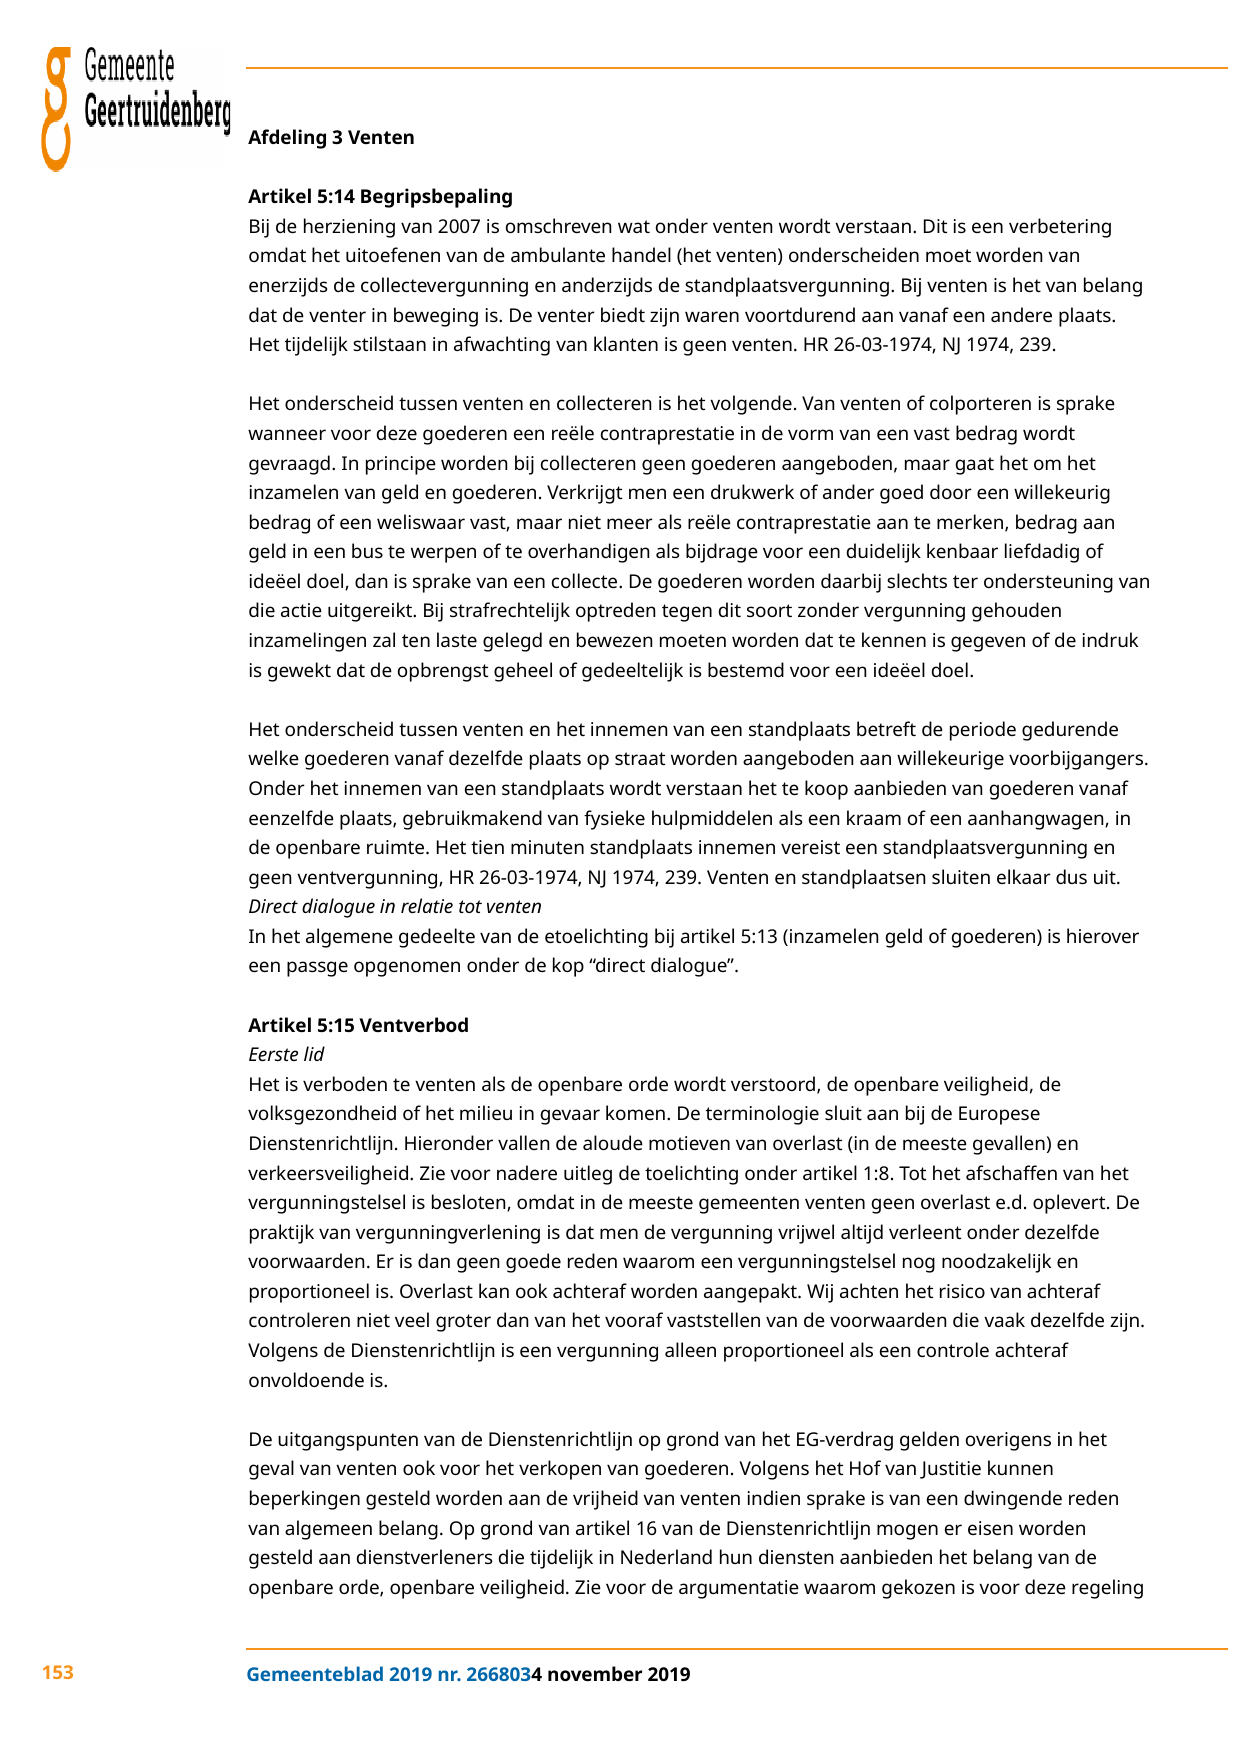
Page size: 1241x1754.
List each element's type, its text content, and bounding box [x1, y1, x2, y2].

text Direct dialogue in relatie tot venten [248, 893, 1152, 919]
text Eerste lid [248, 1041, 1152, 1067]
text Het is verboden te venten als de openbare orde wordt verstoord, de openbare veiligheid, de volksgezondheid of het milieu in gevaar komen. De terminologie sluit aan bij de Europese Dienstenrichtlijn. Hieronder vallen de aloude motieven van overlast (in de meeste gevallen) en verkeersveiligheid. Zie voor nadere uitleg de toelichting onder artikel 1:8. Tot het afschaffen van het vergunningstelsel is besloten, omdat in de meeste gemeenten venten geen overlast e.d. oplevert. De praktijk van vergunningverlening is dat men de vergunning vrijwel altijd verleent onder dezelfde voorwaarden. Er is dan geen goede reden waarom een vergunningstelsel nog noodzakelijk en proportioneel is. Overlast kan ook achteraf worden aangepakt. Wij achten het risico van achteraf controleren niet veel groter dan van het vooraf vaststellen van de voorwaarden die vaak dezelfde zijn. Volgens de Dienstenrichtlijn is een vergunning alleen proportioneel als een controle achteraf onvoldoende is. [248, 1071, 1152, 1393]
text Afdeling 3 Venten [248, 124, 1152, 150]
text Het onderscheid tussen venten en collecteren is het volgende. Van venten of colporteren is sprake wanneer voor deze goederen een reële contraprestatie in de vorm van een vast bedrag wordt gevraagd. In principe worden bij collecteren geen goederen aangeboden, maar gaat het om het inzamelen van geld en goederen. Verkrijgt men een drukwerk of ander goed door een willekeurig bedrag of een weliswaar vast, maar niet meer als reële contraprestatie aan te merken, bedrag aan geld in een bus te werpen of te overhandigen als bijdrage voor een duidelijk kenbaar liefdadig of ideëel doel, dan is sprake van een collecte. De goederen worden daarbij slechts ter ondersteuning van die actie uitgereikt. Bij strafrechtelijk optreden tegen dit soort zonder vergunning gehouden inzamelingen zal ten laste gelegd en bewezen moeten worden dat te kennen is gegeven of de indruk is gewekt dat de opbrengst geheel of gedeeltelijk is bestemd voor een ideëel doel. [248, 391, 1152, 683]
text Artikel 5:15 Ventverbod [248, 1012, 1152, 1038]
text In het algemene gedeelte van de etoelichting bij artikel 5:13 (inzamelen geld of goederen) is hierover een passge opgenomen onder de kop “direct dialogue”. [248, 923, 1152, 978]
text Het onderscheid tussen venten en het innemen van een standplaats betreft de periode gedurende welke goederen vanaf dezelfde plaats op straat worden aangeboden aan willekeurige voorbijgangers. Onder het innemen van een standplaats wordt verstaan het te koop aanbieden van goederen vanaf eenzelfde plaats, gebruikmakend van fysieke hulpmiddelen als een kraam of een aanhangwagen, in de openbare ruimte. Het tien minuten standplaats innemen vereist een standplaatsvergunning en geen ventvergunning, HR 26-03-1974, NJ 1974, 239. Venten en standplaatsen sluiten elkaar dus uit. [248, 716, 1152, 890]
picture [41, 47, 231, 172]
text Bij de herziening van 2007 is omschreven wat onder venten wordt verstaan. Dit is een verbetering omdat het uitoefenen van de ambulante handel (het venten) onderscheiden moet worden van enerzijds de collectevergunning en anderzijds de standplaatsvergunning. Bij venten is het van belang dat de venter in beweging is. De venter biedt zijn waren voortdurend aan vanaf een andere plaats. Het tijdelijk stilstaan in afwachting van klanten is geen venten. HR 26-03-1974, NJ 1974, 239. [248, 213, 1152, 357]
text De uitgangspunten van de Dienstenrichtlijn op grond van het EG-verdrag gelden overigens in het geval van venten ook voor het verkopen van goederen. Volgens het Hof van Justitie kunnen beperkingen gesteld worden aan de vrijheid van venten indien sprake is van een dwingende reden van algemeen belang. Op grond van artikel 16 van de Dienstenrichtlijn mogen er eisen worden gesteld aan dienstverleners die tijdelijk in Nederland hun diensten aanbieden het belang van de openbare orde, openbare veiligheid. Zie voor de argumentatie waarom gekozen is voor deze regeling [248, 1426, 1152, 1600]
text Artikel 5:14 Begripsbepaling [248, 183, 1152, 209]
